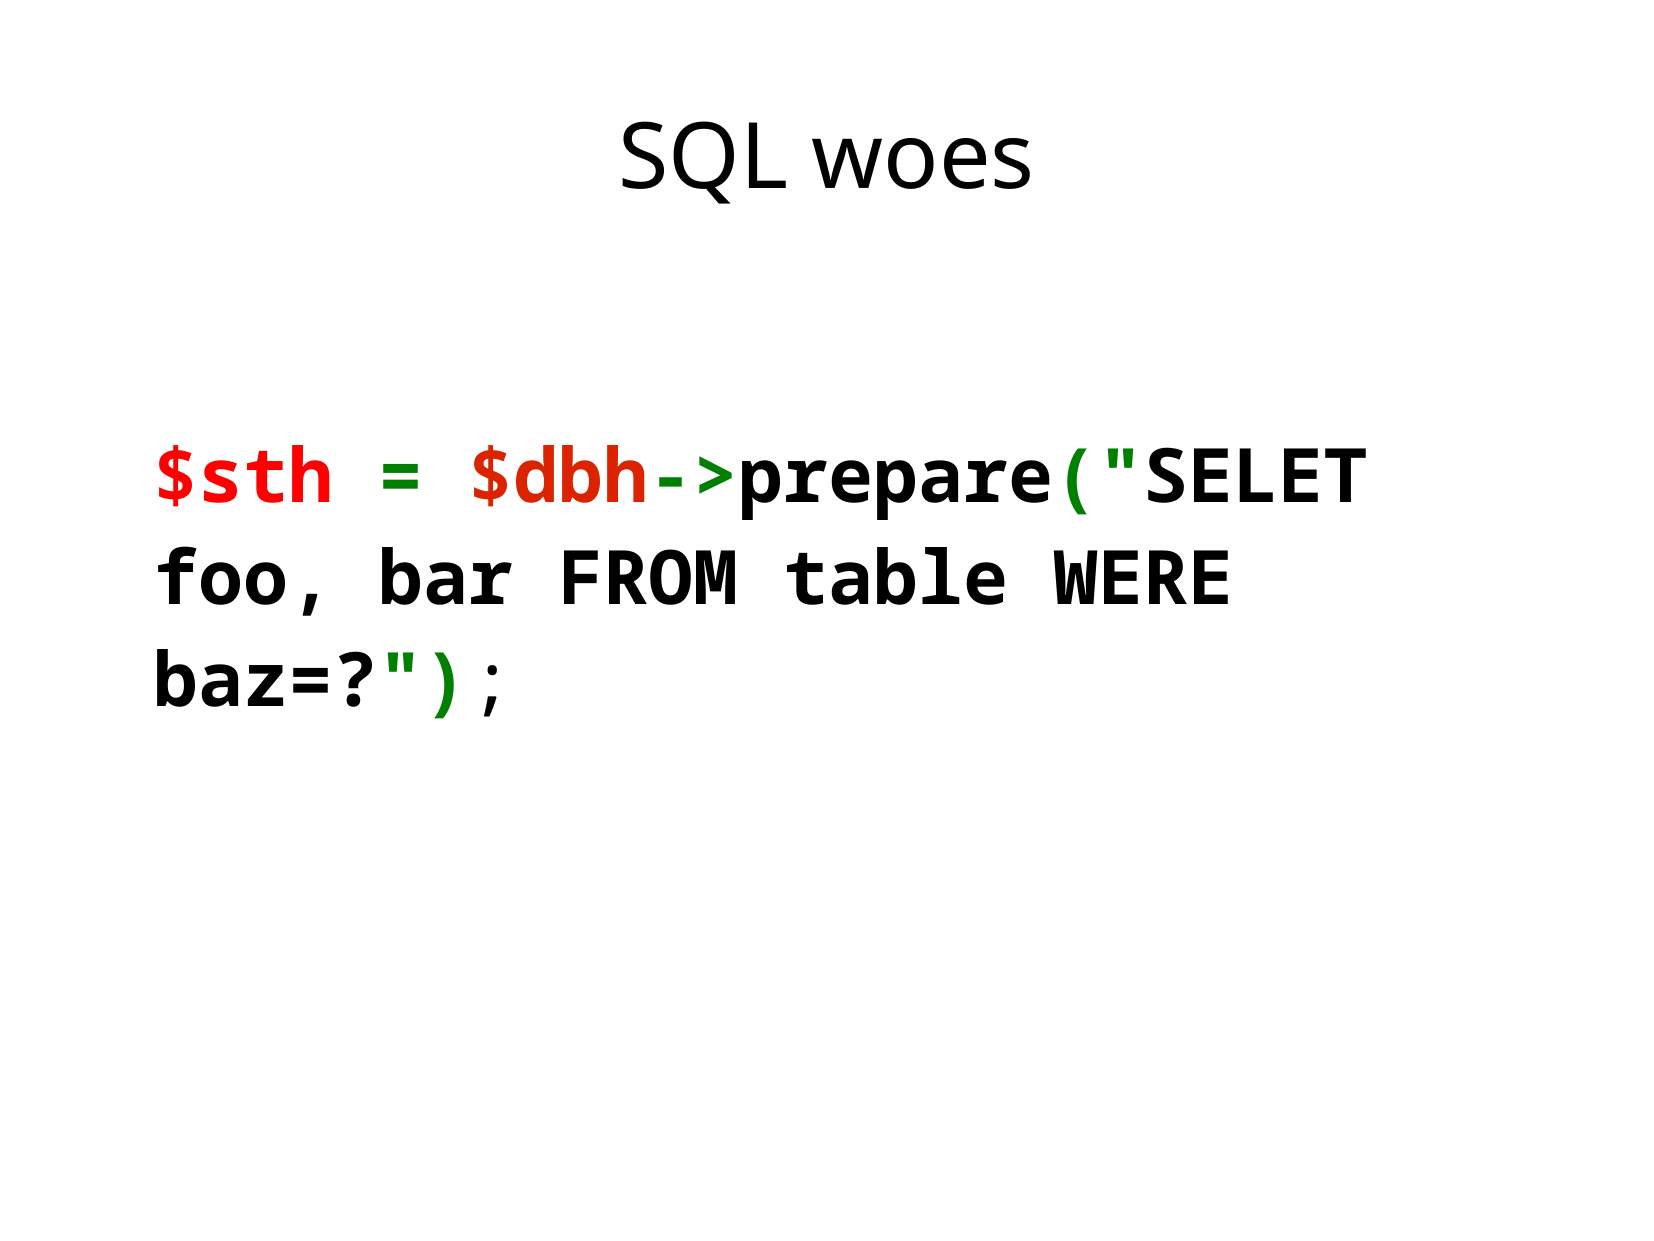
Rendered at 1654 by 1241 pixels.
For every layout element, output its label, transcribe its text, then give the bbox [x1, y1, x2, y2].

title SQL woes [82, 49, 1571, 257]
list $sth = $dbh->prepare("SELET foo, bar FROM table WERE baz=?"); [82, 290, 1571, 1109]
